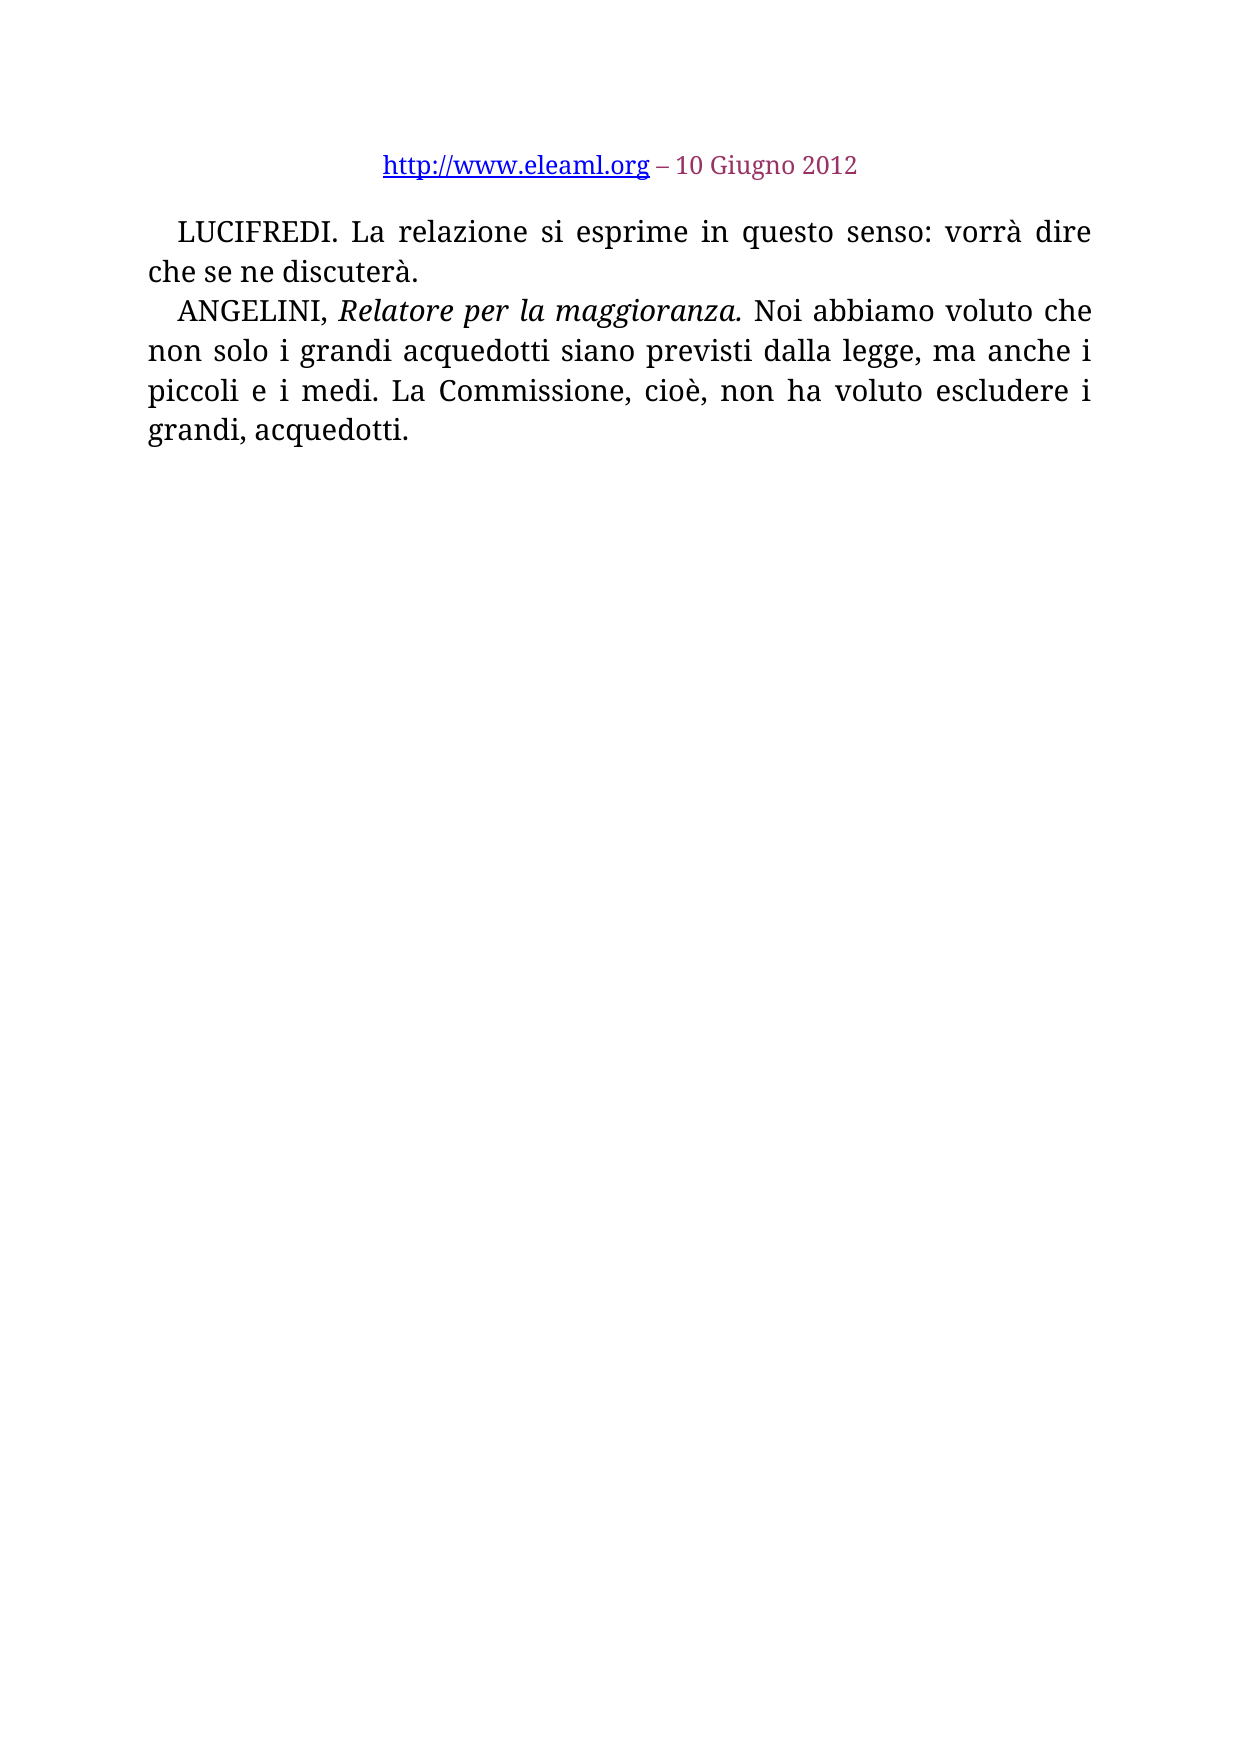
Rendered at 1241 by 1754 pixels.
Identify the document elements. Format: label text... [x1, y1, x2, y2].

text ANGELINI, Relatore per la maggioranza. Noi abbiamo voluto che non solo i grandi acquedotti siano previsti dalla legge, ma anche i piccoli e i medi. La Commissione, cioè, non ha voluto escludere i grandi, acquedotti. [148, 291, 1093, 449]
text LUCIFREDI. La relazione si esprime in questo senso: vorrà dire che se ne discuterà. [148, 211, 1093, 291]
